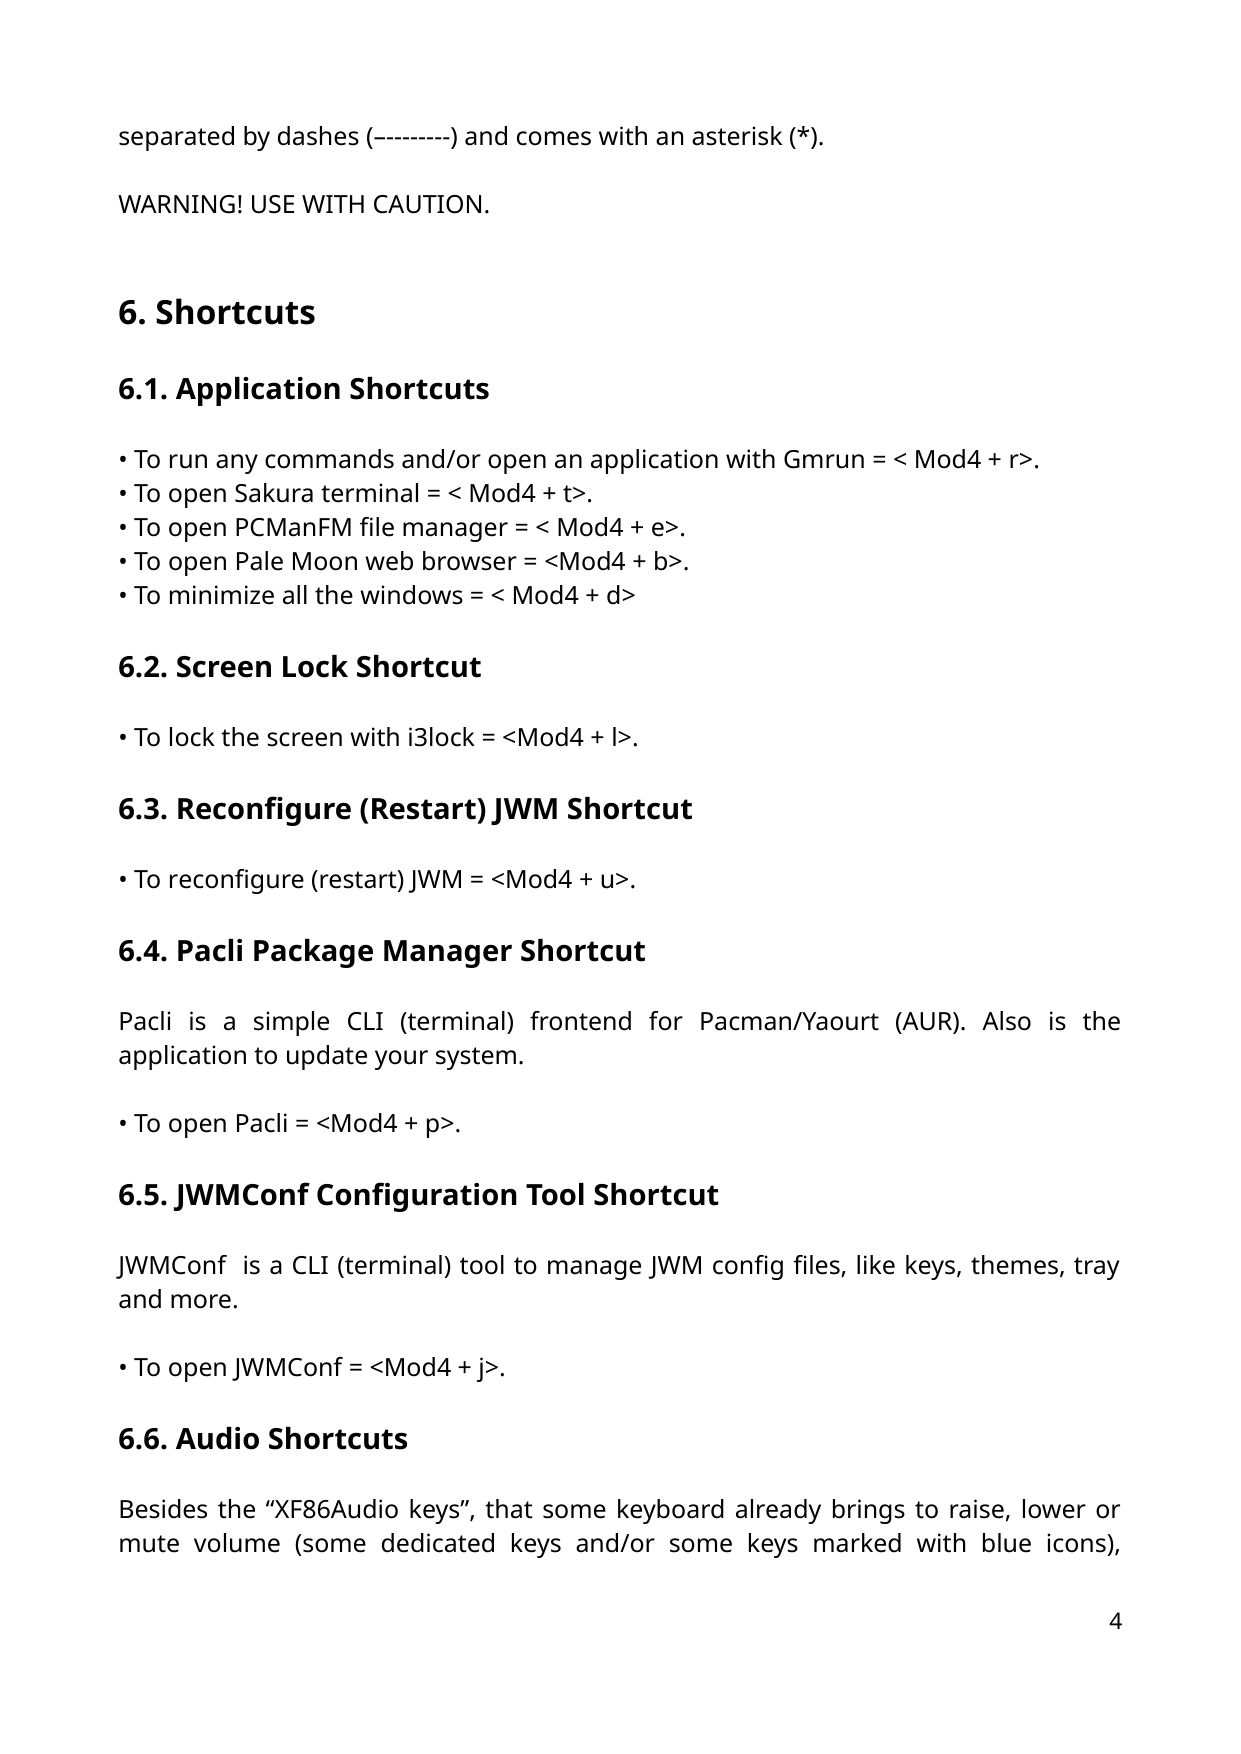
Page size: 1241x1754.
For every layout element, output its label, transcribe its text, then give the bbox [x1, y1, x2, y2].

subtitle 6.6. Audio Shortcuts [118, 1418, 1122, 1458]
text • To minimize all the windows = < Mod4 + d> [118, 578, 1122, 612]
text • To reconfigure (restart) JWM = <Mod4 + u>. [118, 862, 1122, 896]
text • To open PCManFM file manager = < Mod4 + e>. [118, 510, 1122, 544]
text separated by dashes (–--------) and comes with an asterisk (*). [118, 118, 1122, 152]
text • To open JWMConf = <Mod4 + j>. [118, 1350, 1122, 1384]
text • To run any commands and/or open an application with Gmrun = < Mod4 + r>. [118, 442, 1122, 476]
text Pacli is a simple CLI (terminal) frontend for Pacman/Yaourt (AUR). Also is the application to update your system. [118, 1003, 1122, 1072]
subtitle 6.2. Screen Lock Shortcut [118, 646, 1122, 686]
text WARNING! USE WITH CAUTION. [118, 186, 1122, 220]
text • To lock the screen with i3lock = <Mod4 + l>. [118, 720, 1122, 754]
subtitle 6.5. JWMConf Configuration Tool Shortcut [118, 1174, 1122, 1213]
text JWMConf is a CLI (terminal) tool to manage JWM config files, like keys, themes, tray and more. [118, 1248, 1122, 1316]
subtitle 6.4. Pacli Package Manager Shortcut [118, 930, 1122, 969]
text • To open Pacli = <Mod4 + p>. [118, 1106, 1122, 1140]
subtitle 6.1. Application Shortcuts [118, 368, 1122, 408]
text • To open Sakura terminal = < Mod4 + t>. [118, 476, 1122, 510]
text Besides the “XF86Audio keys”, that some keyboard already brings to raise, lower or mute volume (some dedicated keys and/or some keys marked with blue icons), [118, 1492, 1122, 1560]
subtitle 6. Shortcuts [118, 288, 1122, 334]
subtitle 6.3. Reconfigure (Restart) JWM Shortcut [118, 788, 1122, 828]
text • To open Pale Moon web browser = <Mod4 + b>. [118, 544, 1122, 578]
